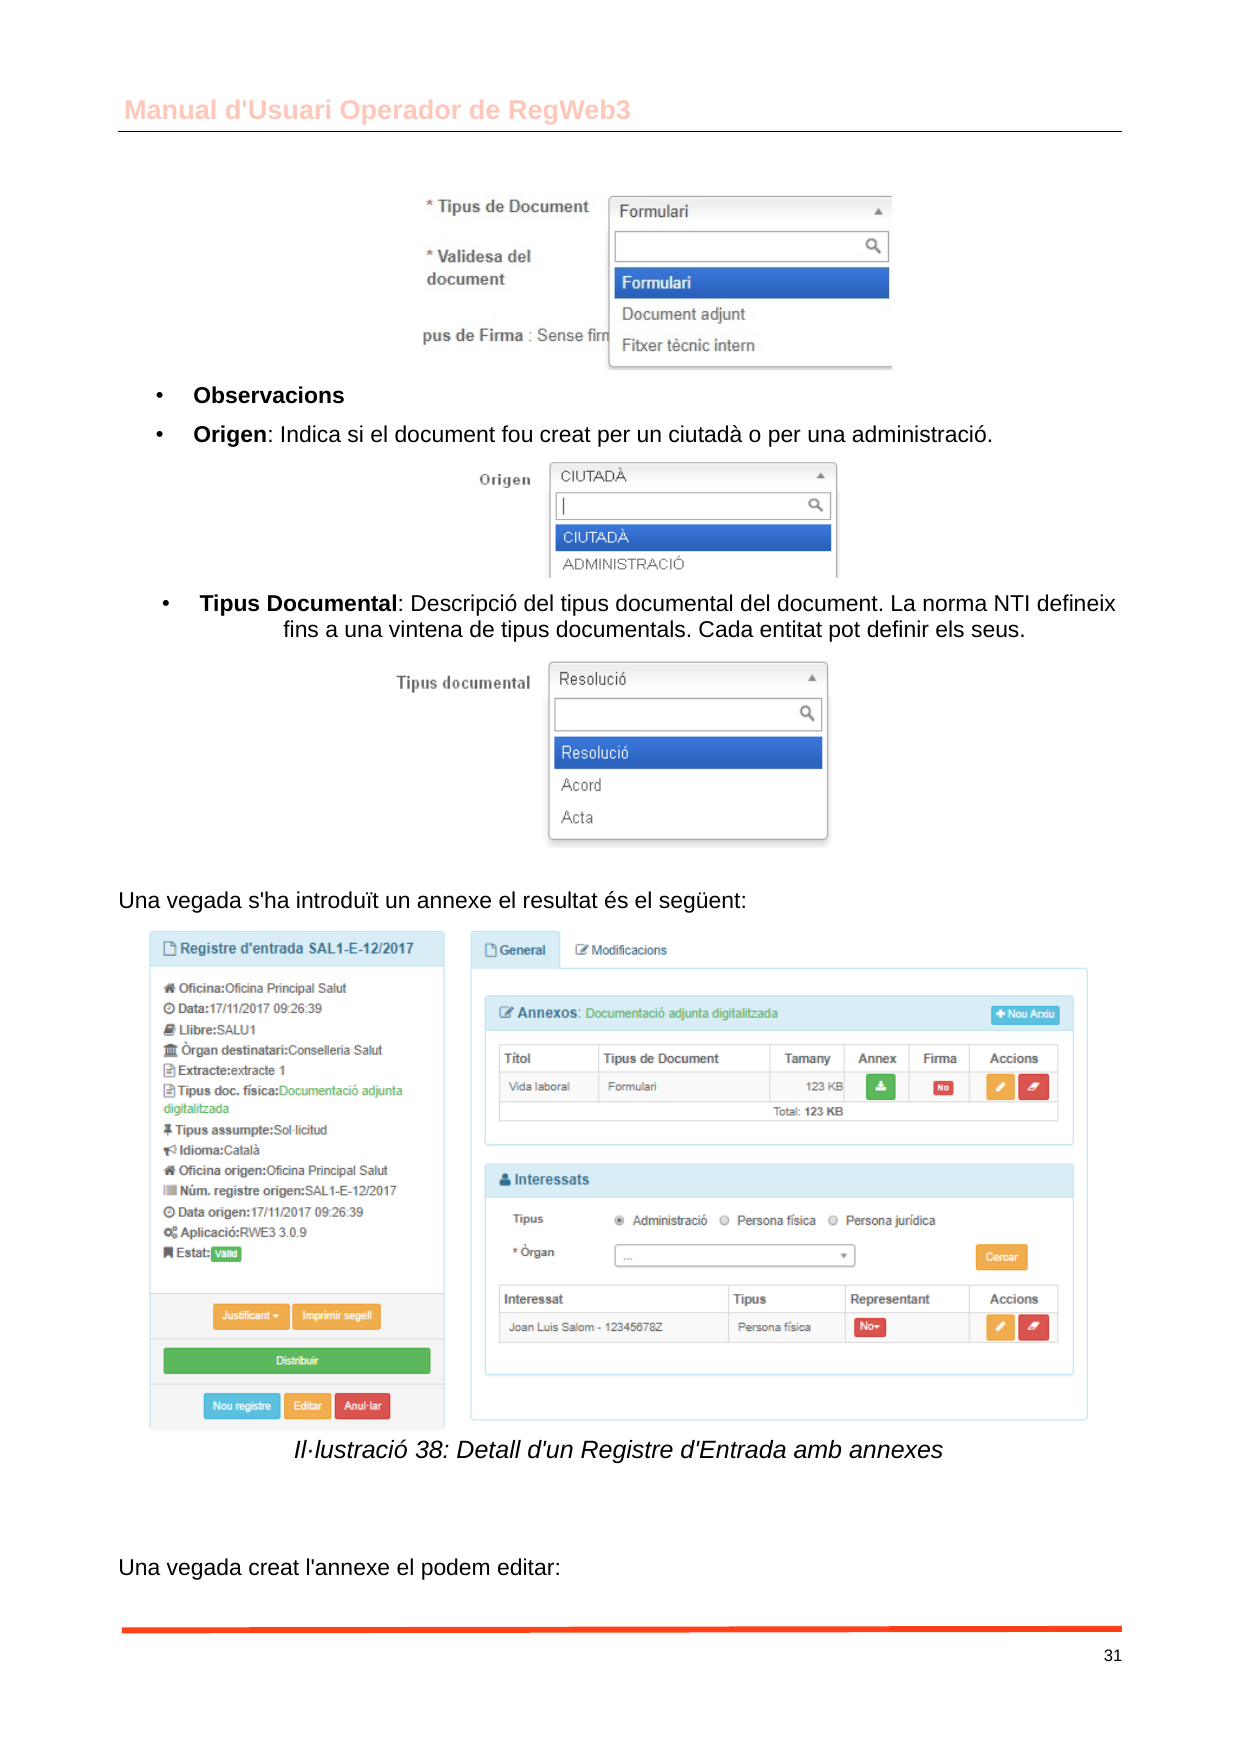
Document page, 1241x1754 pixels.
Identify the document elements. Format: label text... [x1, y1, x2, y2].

text Una vegada creat l'annexe el podem editar: [118, 1554, 1122, 1580]
list Origen: Indica si el document fou creat per un ciutadà o per una administració. [156, 421, 1122, 447]
picture [474, 460, 841, 578]
text Il·lustració 38: Detall d'un Registre d'Entrada amb annexes [118, 1436, 1122, 1464]
list Tipus Documental: Descripció del tipus documental del document. La norma NTI defineix fins a una vintena de tipus documentals. Cada entitat pot definir els seus. [156, 590, 1122, 642]
text Una vegada s'ha introduït un annexe el resultat és el següent: [118, 887, 1122, 913]
picture [423, 192, 893, 370]
picture [392, 655, 833, 848]
picture [146, 925, 1094, 1436]
list Observacions [156, 382, 1122, 409]
